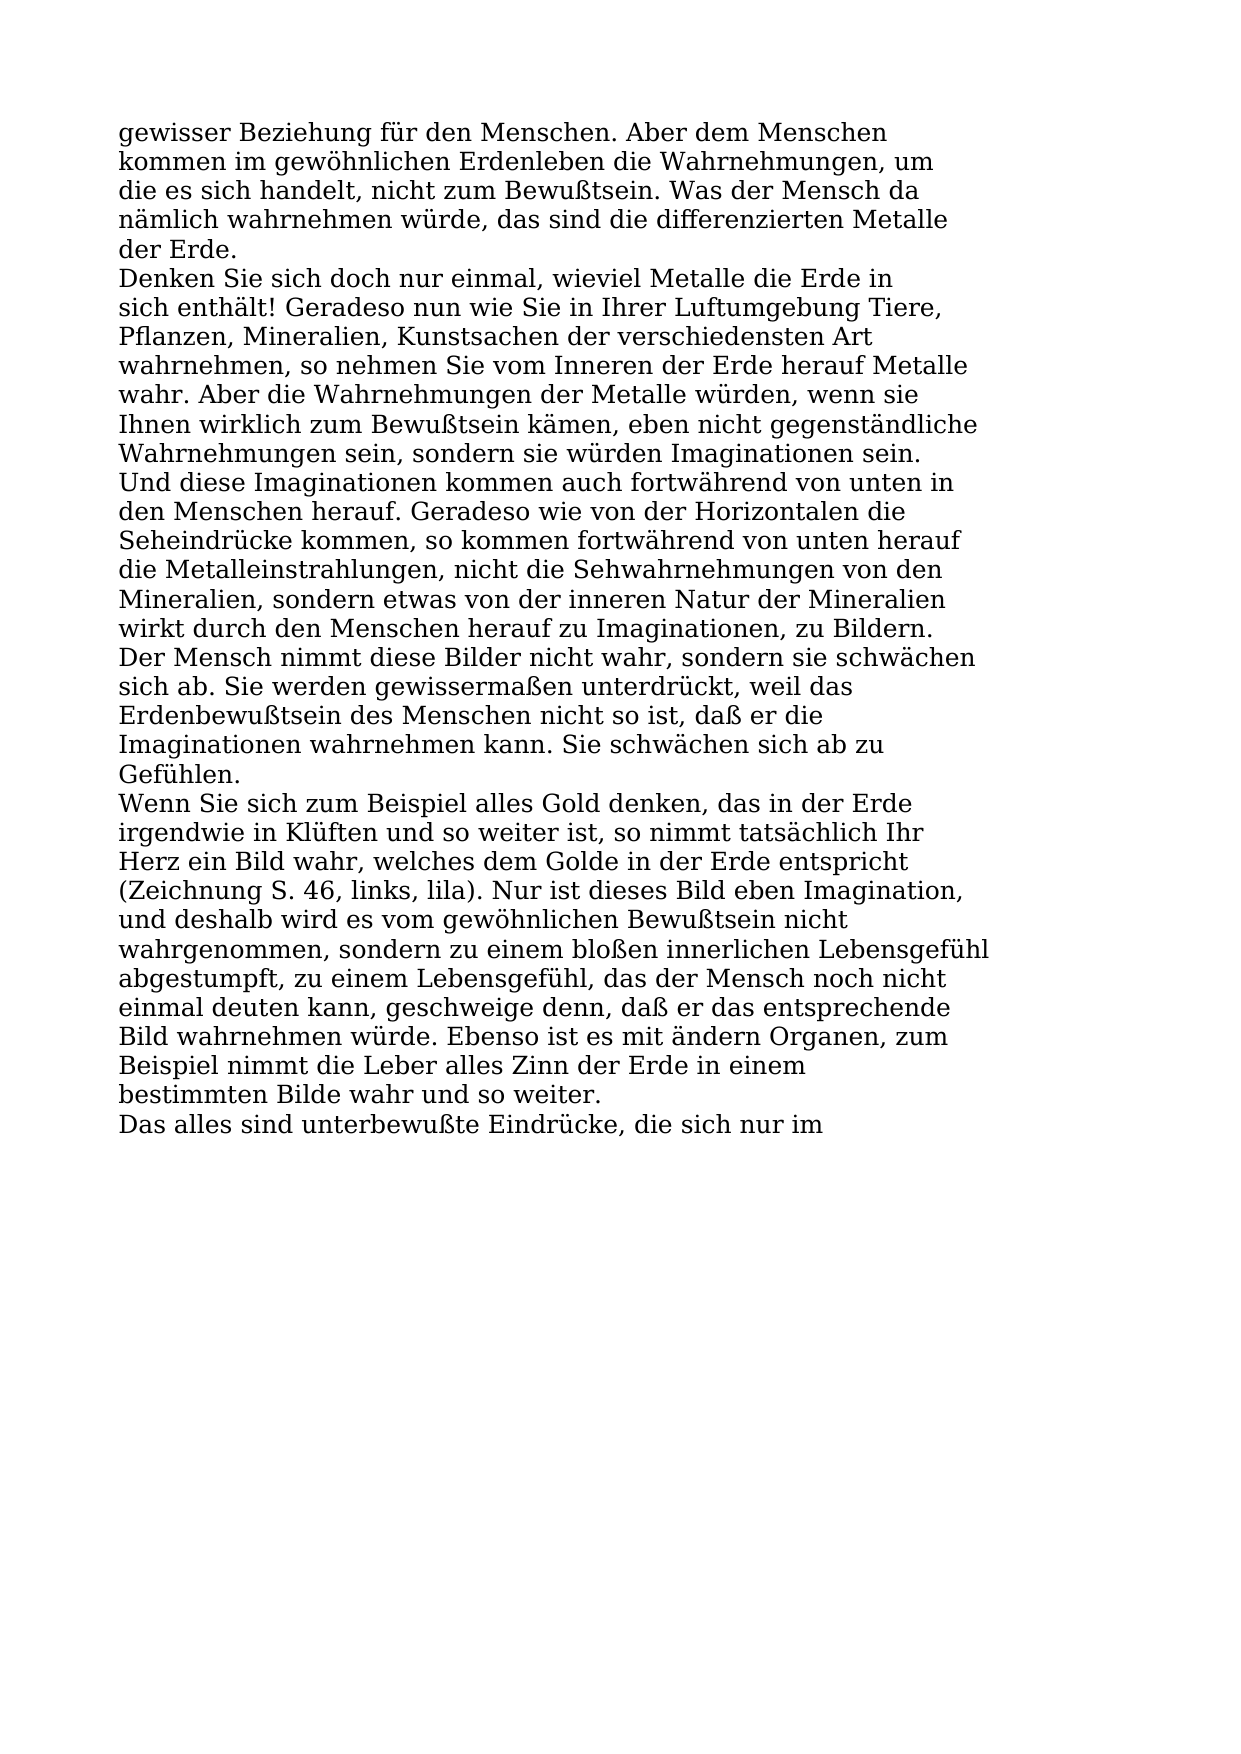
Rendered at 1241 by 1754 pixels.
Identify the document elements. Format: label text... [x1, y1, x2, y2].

text gewisser Beziehung für den Menschen. Aber dem Menschen [118, 118, 1122, 147]
text Und diese Imaginationen kommen auch fortwährend von unten in [118, 468, 1122, 497]
text der Erde. [118, 235, 1122, 264]
text und deshalb wird es vom gewöhnlichen Bewußtsein nicht [118, 906, 1122, 935]
text Beispiel nimmt die Leber alles Zinn der Erde in einem [118, 1051, 1122, 1081]
text wirkt durch den Menschen herauf zu Imaginationen, zu Bildern. [118, 614, 1122, 643]
text nämlich wahrnehmen würde, das sind die differenzierten Metalle [118, 206, 1122, 235]
text Der Mensch nimmt diese Bilder nicht wahr, sondern sie schwächen [118, 643, 1122, 672]
text kommen im gewöhnlichen Erdenleben die Wahrnehmungen, um [118, 147, 1122, 176]
text wahr. Aber die Wahrnehmungen der Metalle würden, wenn sie [118, 381, 1122, 410]
text Das alles sind unterbewußte Eindrücke, die sich nur im [118, 1110, 1122, 1139]
text die es sich handelt, nicht zum Bewußtsein. Was der Mensch da [118, 176, 1122, 206]
text Wenn Sie sich zum Beispiel alles Gold denken, das in der Erde [118, 789, 1122, 818]
text Imaginationen wahrnehmen kann. Sie schwächen sich ab zu [118, 731, 1122, 760]
text Wahrnehmungen sein, sondern sie würden Imaginationen sein. [118, 439, 1122, 468]
text Denken Sie sich doch nur einmal, wieviel Metalle die Erde in [118, 264, 1122, 293]
text Erdenbewußtsein des Menschen nicht so ist, daß er die [118, 701, 1122, 731]
text einmal deuten kann, geschweige denn, daß er das entsprechende [118, 993, 1122, 1022]
text wahrnehmen, so nehmen Sie vom Inneren der Erde herauf Metalle [118, 351, 1122, 381]
text bestimmten Bilde wahr und so weiter. [118, 1081, 1122, 1110]
text Mineralien, sondern etwas von der inneren Natur der Mineralien [118, 585, 1122, 614]
text Seheindrücke kommen, so kommen fortwährend von unten herauf [118, 526, 1122, 556]
text Gefühlen. [118, 760, 1122, 789]
text sich enthält! Geradeso nun wie Sie in Ihrer Luftumgebung Tiere, [118, 293, 1122, 322]
text irgendwie in Klüften und so weiter ist, so nimmt tatsächlich Ihr [118, 818, 1122, 847]
text Pflanzen, Mineralien, Kunstsachen der verschiedensten Art [118, 322, 1122, 351]
text sich ab. Sie werden gewissermaßen unterdrückt, weil das [118, 672, 1122, 701]
text wahrgenommen, sondern zu einem bloßen innerlichen Lebensgefühl [118, 935, 1122, 964]
text Bild wahrnehmen würde. Ebenso ist es mit ändern Organen, zum [118, 1022, 1122, 1051]
text die Metalleinstrahlungen, nicht die Sehwahrnehmungen von den [118, 556, 1122, 585]
text abgestumpft, zu einem Lebensgefühl, das der Mensch noch nicht [118, 964, 1122, 993]
text (Zeichnung S. 46, links, lila). Nur ist dieses Bild eben Imagination, [118, 876, 1122, 906]
text Ihnen wirklich zum Bewußtsein kämen, eben nicht gegenständliche [118, 410, 1122, 439]
text den Menschen herauf. Geradeso wie von der Horizontalen die [118, 497, 1122, 526]
text Herz ein Bild wahr, welches dem Golde in der Erde entspricht [118, 847, 1122, 876]
